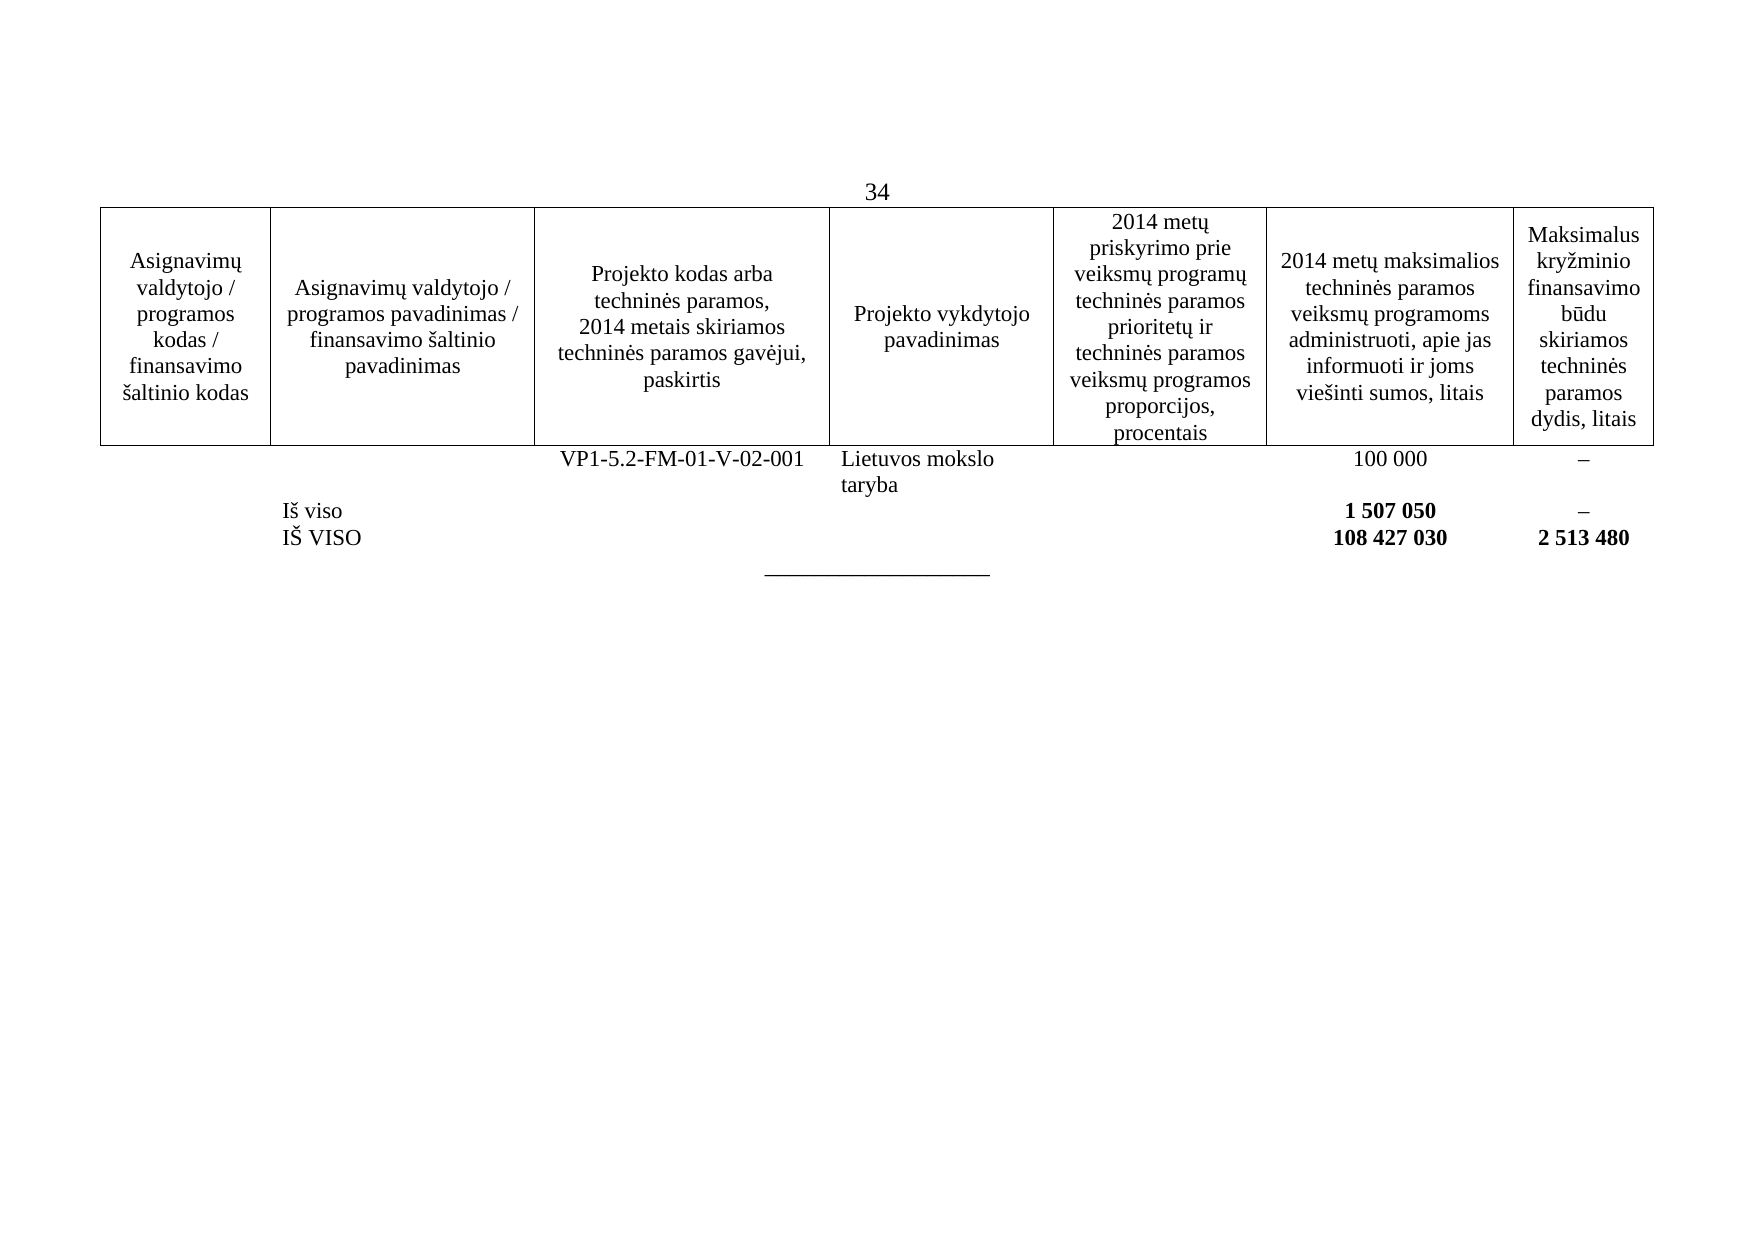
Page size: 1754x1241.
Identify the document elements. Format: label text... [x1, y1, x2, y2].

table_cell 108 427 030 [1267, 524, 1514, 550]
table_header 2014 metų maksimalios techninės paramos veiksmų programoms administruoti, apie jas informuoti ir joms viešinti sumos, litais [1267, 208, 1513, 445]
text __________________ [118, 550, 1636, 579]
table_cell – [1514, 446, 1653, 498]
table_cell [1054, 446, 1267, 498]
table_cell [534, 498, 829, 524]
table_cell [100, 524, 271, 550]
table_cell [100, 446, 271, 498]
table_cell 2 513 480 [1514, 524, 1653, 550]
table_header Asignavimų valdytojo / programos pavadinimas / finansavimo šaltinio pavadinimas [271, 208, 534, 445]
table_header Maksimalus kryžminio finansavimo būdu skiriamos techninės paramos dydis, litais [1514, 208, 1653, 445]
table_header 2014 metų priskyrimo prie veiksmų programų techninės paramos prioritetų ir techninės paramos veiksmų programos proporcijos, procentais [1054, 208, 1266, 445]
table_header Asignavimų valdytojo / programos kodas / finansavimo šaltinio kodas [101, 208, 270, 445]
table_header Projekto kodas arba techninės paramos, 2014 metais skiriamos techninės paramos gavėjui, paskirtis [535, 208, 829, 445]
table_cell [830, 498, 1054, 524]
table_cell [534, 524, 829, 550]
table_cell [830, 524, 1054, 550]
table_cell 1 507 050 [1267, 498, 1514, 524]
table_cell [1054, 524, 1267, 550]
table_cell [100, 498, 271, 524]
table_cell VP1-5.2-FM-01-V-02-001 [534, 446, 829, 498]
table_cell Iš viso [271, 498, 534, 524]
table_header Projekto vykdytojo pavadinimas [830, 208, 1053, 445]
table_cell 100 000 [1267, 446, 1514, 498]
table_cell [271, 446, 534, 498]
table_cell [1054, 498, 1267, 524]
table_cell – [1514, 498, 1653, 524]
table_cell IŠ VISO [271, 524, 534, 550]
table_cell Lietuvos mokslo taryba [830, 446, 1054, 498]
